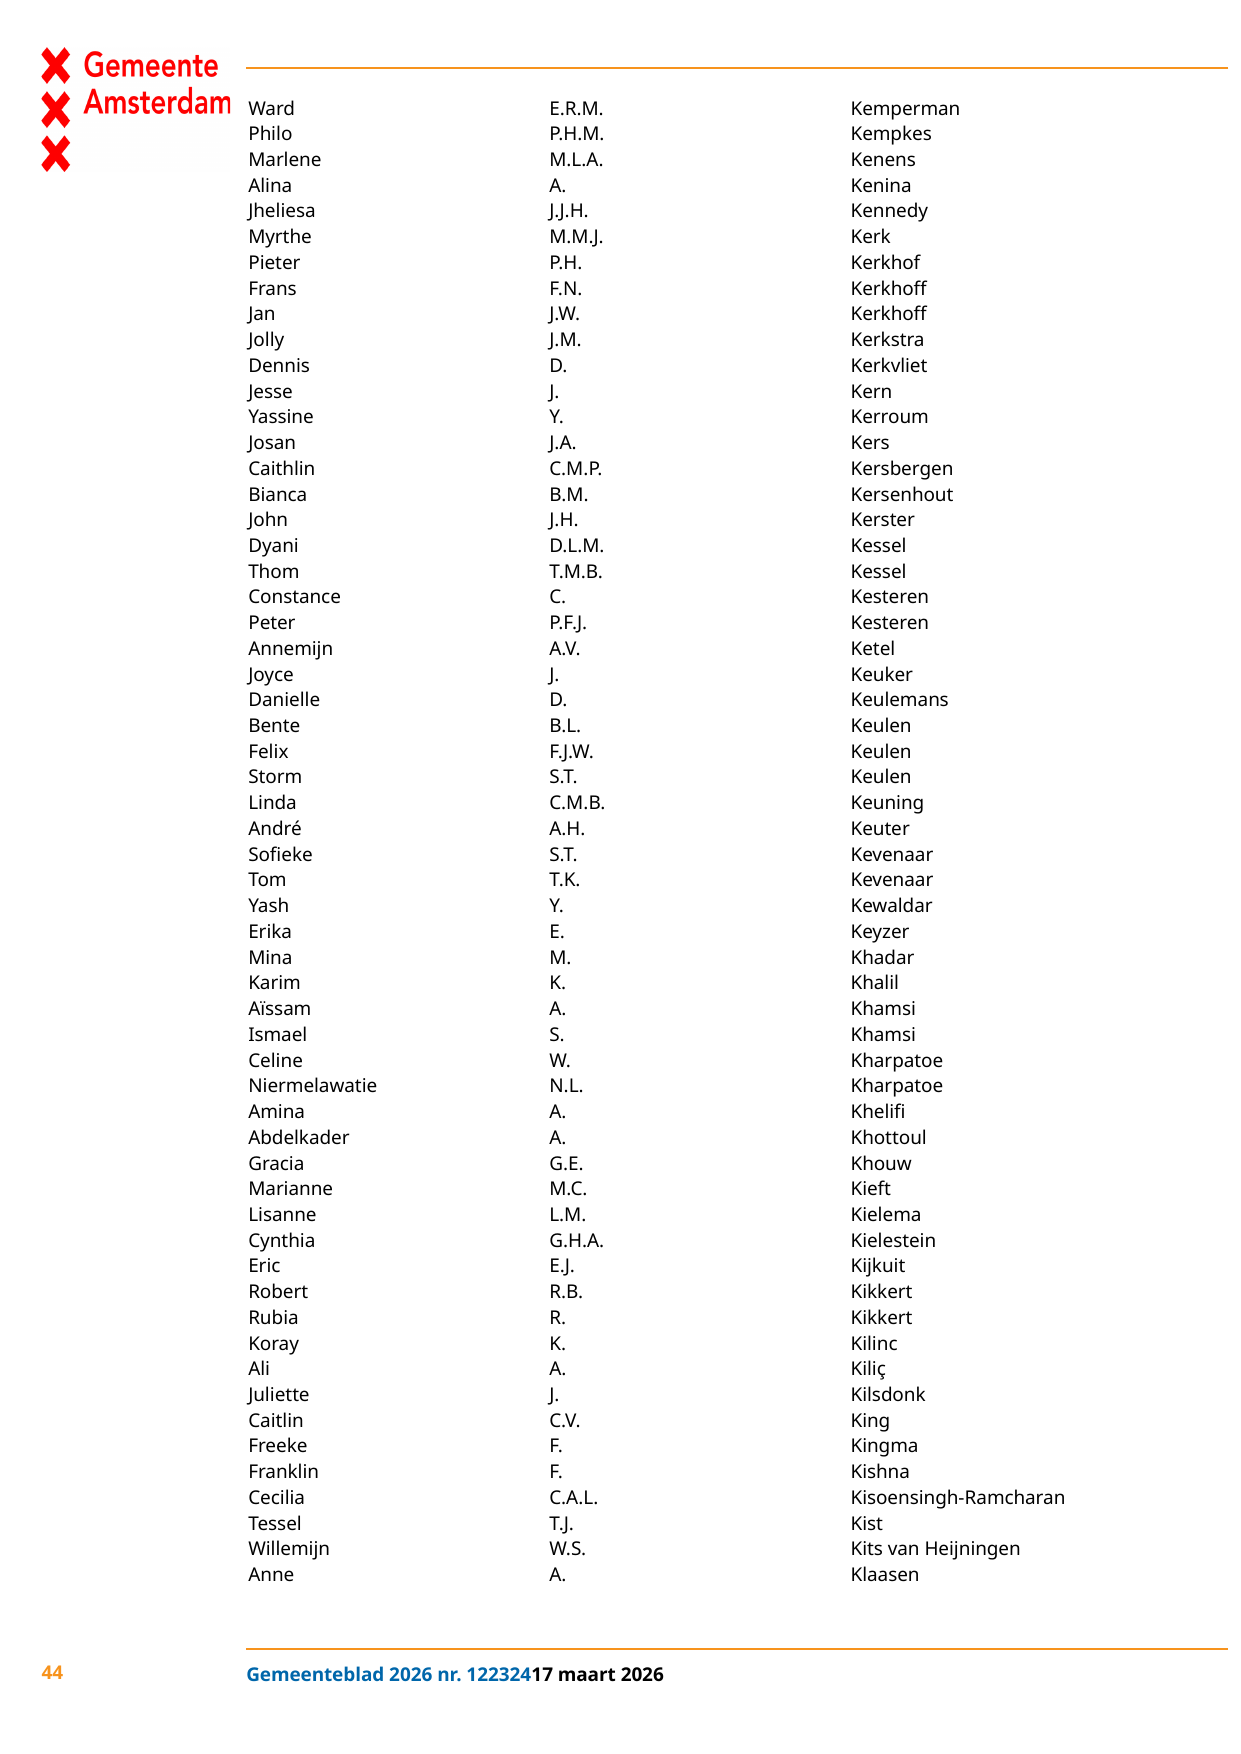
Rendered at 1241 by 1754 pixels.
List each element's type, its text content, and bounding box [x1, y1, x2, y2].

table_cell Constance [248, 584, 549, 609]
table_cell Kessel [850, 532, 1152, 558]
table_cell Kenina [850, 172, 1152, 198]
table_cell Kist [850, 1510, 1152, 1536]
table_cell Kielema [850, 1201, 1152, 1227]
table_cell John [248, 506, 549, 532]
table_cell Kessel [850, 558, 1152, 584]
table_cell S.T. [549, 764, 850, 789]
table_cell Kerroum [850, 404, 1152, 429]
table_cell Amina [248, 1098, 549, 1124]
table_cell Yassine [248, 404, 549, 429]
table_cell Khelifi [850, 1098, 1152, 1124]
table_cell Franklin [248, 1459, 549, 1484]
table_cell Khottoul [850, 1124, 1152, 1150]
table_cell A. [549, 1124, 850, 1150]
table_cell Kharpatoe [850, 1073, 1152, 1098]
table_cell Ali [248, 1356, 549, 1381]
table_cell Kennedy [850, 198, 1152, 223]
table_cell A. [549, 1561, 850, 1587]
table_cell P.H.M. [549, 121, 850, 146]
table_cell A. [549, 1356, 850, 1381]
table_cell Tom [248, 867, 549, 892]
table_cell Marianne [248, 1175, 549, 1201]
table_cell G.H.A. [549, 1227, 850, 1253]
table_cell E.J. [549, 1253, 850, 1278]
table_cell Kerkstra [850, 326, 1152, 352]
table_cell K. [549, 970, 850, 995]
table_cell Kevenaar [850, 841, 1152, 867]
table_cell P.F.J. [549, 609, 850, 635]
table_cell Tessel [248, 1510, 549, 1536]
table_cell Kerkhoff [850, 275, 1152, 301]
table_cell Gracia [248, 1150, 549, 1175]
table_cell T.K. [549, 867, 850, 892]
table_cell A.H. [549, 815, 850, 841]
table_cell Keulen [850, 764, 1152, 789]
table_cell Kilsdonk [850, 1381, 1152, 1407]
table_cell Kerkhof [850, 249, 1152, 275]
table_cell Jheliesa [248, 198, 549, 223]
table_cell Juliette [248, 1381, 549, 1407]
table_cell G.E. [549, 1150, 850, 1175]
table_cell Caitlin [248, 1407, 549, 1433]
table_cell Y. [549, 893, 850, 918]
table_cell C.V. [549, 1407, 850, 1433]
table_cell André [248, 815, 549, 841]
table_cell Kharpatoe [850, 1047, 1152, 1072]
table_cell Klaasen [850, 1561, 1152, 1587]
table_cell C.M.P. [549, 455, 850, 481]
table_cell Willemijn [248, 1536, 549, 1561]
table_cell Sofieke [248, 841, 549, 867]
table_cell Rubia [248, 1304, 549, 1330]
table_cell Keuter [850, 815, 1152, 841]
table_cell J.H. [549, 506, 850, 532]
table_cell A. [549, 1098, 850, 1124]
table_cell Ismael [248, 1021, 549, 1047]
table_cell Kerkhoff [850, 301, 1152, 326]
table_cell Bianca [248, 481, 549, 506]
table_cell Jolly [248, 326, 549, 352]
table_cell Kisoensingh-Ramcharan [850, 1484, 1152, 1510]
table_cell Abdelkader [248, 1124, 549, 1150]
table_cell Khadar [850, 944, 1152, 969]
table_cell D. [549, 352, 850, 378]
table_cell Kersbergen [850, 455, 1152, 481]
table_cell Kielestein [850, 1227, 1152, 1253]
table_cell Keyzer [850, 918, 1152, 944]
table_cell R. [549, 1304, 850, 1330]
table_cell A. [549, 172, 850, 198]
table_cell Keulen [850, 738, 1152, 764]
table_cell J. [549, 378, 850, 403]
table_cell M.L.A. [549, 146, 850, 172]
table_cell F. [549, 1459, 850, 1484]
table_cell Josan [248, 429, 549, 455]
table_cell Jesse [248, 378, 549, 403]
table_cell Kingma [850, 1433, 1152, 1458]
table_cell Kewaldar [850, 893, 1152, 918]
table_cell Kers [850, 429, 1152, 455]
table_cell Cynthia [248, 1227, 549, 1253]
table_cell F.N. [549, 275, 850, 301]
table_cell Kemperman [850, 95, 1152, 121]
table_cell Koray [248, 1330, 549, 1356]
table_cell Dyani [248, 532, 549, 558]
table_cell L.M. [549, 1201, 850, 1227]
table_cell M.C. [549, 1175, 850, 1201]
table_cell Erika [248, 918, 549, 944]
table_cell Bente [248, 712, 549, 738]
table_cell J.A. [549, 429, 850, 455]
table_cell M. [549, 944, 850, 969]
table_cell W. [549, 1047, 850, 1072]
table_cell Keulen [850, 712, 1152, 738]
table_cell Khamsi [850, 1021, 1152, 1047]
table_cell King [850, 1407, 1152, 1433]
table_cell Aïssam [248, 995, 549, 1021]
table_cell C.A.L. [549, 1484, 850, 1510]
table_cell C. [549, 584, 850, 609]
table_cell Kieft [850, 1175, 1152, 1201]
table_cell E. [549, 918, 850, 944]
table_cell Peter [248, 609, 549, 635]
table_cell Y. [549, 404, 850, 429]
table_cell Felix [248, 738, 549, 764]
table_cell Eric [248, 1253, 549, 1278]
picture [41, 47, 231, 172]
table_cell Joyce [248, 661, 549, 687]
table_cell Alina [248, 172, 549, 198]
table_cell J. [549, 661, 850, 687]
table_cell B.L. [549, 712, 850, 738]
table_cell J. [549, 1381, 850, 1407]
table_cell Marlene [248, 146, 549, 172]
table_cell M.M.J. [549, 224, 850, 249]
table_cell F.J.W. [549, 738, 850, 764]
table_cell Kevenaar [850, 867, 1152, 892]
table_cell J.J.H. [549, 198, 850, 223]
table_cell Ward [248, 95, 549, 121]
table_cell Thom [248, 558, 549, 584]
table_cell Lisanne [248, 1201, 549, 1227]
table_cell Kishna [850, 1459, 1152, 1484]
table_cell D.L.M. [549, 532, 850, 558]
table_cell D. [549, 687, 850, 712]
table_cell Linda [248, 790, 549, 815]
table_cell R.B. [549, 1278, 850, 1304]
table_cell Keuker [850, 661, 1152, 687]
table_cell Kits van Heijningen [850, 1536, 1152, 1561]
table_cell Kesteren [850, 609, 1152, 635]
table_cell Philo [248, 121, 549, 146]
table_cell A.V. [549, 635, 850, 661]
table_cell S.T. [549, 841, 850, 867]
table_cell Yash [248, 893, 549, 918]
table_cell K. [549, 1330, 850, 1356]
table_cell Kesteren [850, 584, 1152, 609]
table_cell T.M.B. [549, 558, 850, 584]
table_cell Pieter [248, 249, 549, 275]
table_cell Cecilia [248, 1484, 549, 1510]
table_cell Keulemans [850, 687, 1152, 712]
table_cell Jan [248, 301, 549, 326]
table_cell Kijkuit [850, 1253, 1152, 1278]
table_cell Kikkert [850, 1278, 1152, 1304]
table_cell Khamsi [850, 995, 1152, 1021]
table_cell Anne [248, 1561, 549, 1587]
table_cell Keuning [850, 790, 1152, 815]
table_cell Kerster [850, 506, 1152, 532]
table_cell Ketel [850, 635, 1152, 661]
table_cell Annemijn [248, 635, 549, 661]
table_cell J.M. [549, 326, 850, 352]
table_cell P.H. [549, 249, 850, 275]
table_cell J.W. [549, 301, 850, 326]
table_cell Kern [850, 378, 1152, 403]
table_cell Frans [248, 275, 549, 301]
table_cell Khalil [850, 970, 1152, 995]
table_cell B.M. [549, 481, 850, 506]
table_cell Robert [248, 1278, 549, 1304]
table_cell Kilinc [850, 1330, 1152, 1356]
table_cell Kiliç [850, 1356, 1152, 1381]
table_cell Danielle [248, 687, 549, 712]
table_cell Kempkes [850, 121, 1152, 146]
table_cell Kikkert [850, 1304, 1152, 1330]
table_cell Storm [248, 764, 549, 789]
table_cell F. [549, 1433, 850, 1458]
table_cell Dennis [248, 352, 549, 378]
table_cell Kenens [850, 146, 1152, 172]
table_cell Celine [248, 1047, 549, 1072]
table_cell S. [549, 1021, 850, 1047]
table_cell E.R.M. [549, 95, 850, 121]
table_cell Kerk [850, 224, 1152, 249]
table_cell Myrthe [248, 224, 549, 249]
table_cell A. [549, 995, 850, 1021]
table_cell T.J. [549, 1510, 850, 1536]
table_cell Karim [248, 970, 549, 995]
table_cell Kersenhout [850, 481, 1152, 506]
table_cell N.L. [549, 1073, 850, 1098]
table_cell C.M.B. [549, 790, 850, 815]
table_cell Niermelawatie [248, 1073, 549, 1098]
table_cell W.S. [549, 1536, 850, 1561]
table_cell Mina [248, 944, 549, 969]
table_cell Khouw [850, 1150, 1152, 1175]
table_cell Caithlin [248, 455, 549, 481]
table_cell Freeke [248, 1433, 549, 1458]
table_cell Kerkvliet [850, 352, 1152, 378]
